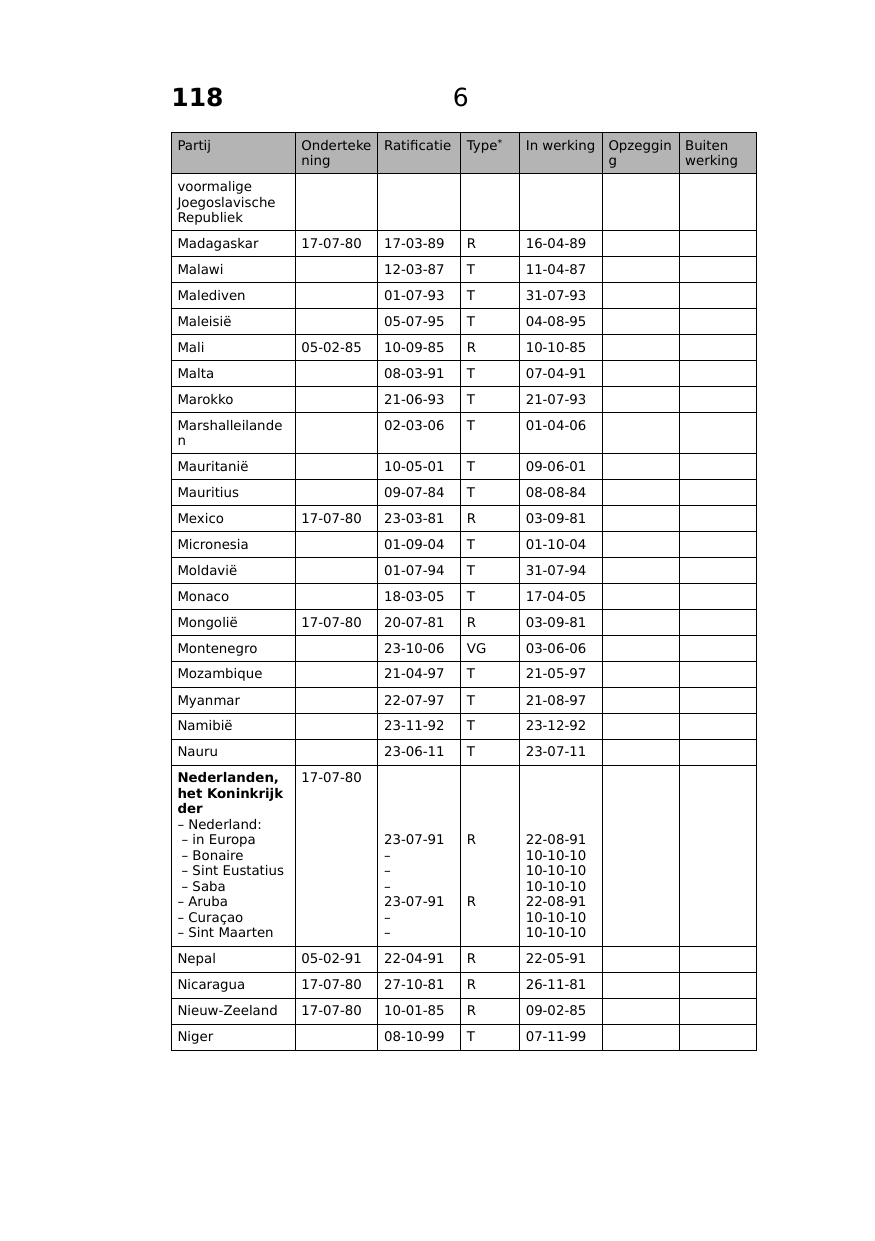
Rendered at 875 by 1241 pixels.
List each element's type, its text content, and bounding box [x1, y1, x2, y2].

table_cell R [461, 895, 519, 910]
table_cell [680, 231, 756, 256]
table_cell [296, 926, 377, 946]
table_cell Madagaskar [172, 231, 295, 256]
table_cell Mongolië [172, 610, 295, 635]
table_cell [680, 387, 756, 412]
table_cell [296, 174, 377, 230]
table_cell Marokko [172, 387, 295, 412]
table_cell 05-02-91 [296, 947, 377, 972]
table_cell [296, 895, 377, 910]
table_cell [680, 174, 756, 230]
table_cell 02-03-06 [378, 413, 460, 453]
table_cell 10-10-10 [520, 864, 602, 879]
table_cell [296, 833, 377, 848]
table_cell [296, 309, 377, 334]
table_cell [603, 999, 679, 1023]
table_cell [680, 335, 756, 360]
table_cell [603, 506, 679, 531]
table_cell – in Europa [172, 833, 295, 848]
table_cell Nederlanden, het Koninkrijk der [172, 766, 295, 817]
table_cell 23-07-11 [520, 740, 602, 764]
table_cell Marshalleilanden [172, 413, 295, 453]
table_cell [680, 361, 756, 386]
table_cell 17-04-05 [520, 584, 602, 609]
table_cell [296, 387, 377, 412]
table_cell voormalige Joegoslavische Republiek [172, 174, 295, 230]
table_cell 10-10-10 [520, 926, 602, 946]
table_cell Malawi [172, 257, 295, 282]
table_cell [680, 662, 756, 687]
table_cell 03-09-81 [520, 506, 602, 531]
table_cell Nieuw-Zeeland [172, 999, 295, 1023]
table_cell [296, 879, 377, 894]
table_cell Mozambique [172, 662, 295, 687]
table_cell [296, 283, 377, 308]
table_cell [680, 688, 756, 713]
table_cell 01-09-04 [378, 532, 460, 557]
table_cell [603, 740, 679, 764]
table_cell 08-03-91 [378, 361, 460, 386]
table_cell 09-02-85 [520, 999, 602, 1023]
table_cell [680, 740, 756, 764]
table_cell [680, 1025, 756, 1049]
table_cell 17-07-80 [296, 973, 377, 998]
table_cell 23-07-91 [378, 895, 460, 910]
table_cell [603, 454, 679, 479]
table_cell 23-07-91 [378, 833, 460, 848]
table_cell R [461, 231, 519, 256]
table_cell [603, 947, 679, 972]
table_cell 21-08-97 [520, 688, 602, 713]
table_cell T [461, 688, 519, 713]
table_cell 07-11-99 [520, 1025, 602, 1049]
table_cell [603, 926, 679, 946]
table_cell 05-07-95 [378, 309, 460, 334]
table_cell [603, 413, 679, 453]
table_cell 22-08-91 [520, 833, 602, 848]
table_cell 09-07-84 [378, 480, 460, 505]
table_cell VG [461, 636, 519, 661]
table_cell 23-06-11 [378, 740, 460, 764]
table_cell [296, 454, 377, 479]
table_cell [296, 848, 377, 863]
table_cell 17-07-80 [296, 506, 377, 531]
table_cell 17-07-80 [296, 231, 377, 256]
table_cell [296, 688, 377, 713]
table_cell 27-10-81 [378, 973, 460, 998]
table_cell – [378, 879, 460, 894]
table_cell T [461, 584, 519, 609]
table_cell Mali [172, 335, 295, 360]
table_cell [680, 999, 756, 1023]
table_cell 08-08-84 [520, 480, 602, 505]
table_cell [680, 257, 756, 282]
table_cell Malediven [172, 283, 295, 308]
table_cell T [461, 714, 519, 739]
table_cell [296, 361, 377, 386]
table_header Ratificatie [378, 133, 460, 173]
table_cell – Sint Eustatius [172, 864, 295, 879]
table_cell R [461, 833, 519, 848]
table_cell – Bonaire [172, 848, 295, 863]
table_cell 17-07-80 [296, 999, 377, 1023]
table_cell Myanmar [172, 688, 295, 713]
table_cell [680, 833, 756, 848]
table_cell [603, 283, 679, 308]
table_cell 10-10-10 [520, 910, 602, 926]
table_cell Malta [172, 361, 295, 386]
table_cell Namibië [172, 714, 295, 739]
table_cell 23-03-81 [378, 506, 460, 531]
table_cell 01-10-04 [520, 532, 602, 557]
table_cell 09-06-01 [520, 454, 602, 479]
table_cell [296, 584, 377, 609]
table_cell 18-03-05 [378, 584, 460, 609]
table_cell [603, 973, 679, 998]
table_cell [680, 895, 756, 910]
table_cell [296, 636, 377, 661]
table_cell [378, 817, 460, 832]
table_cell R [461, 999, 519, 1023]
table_cell 12-03-87 [378, 257, 460, 282]
table_cell 01-04-06 [520, 413, 602, 453]
table_cell [296, 817, 377, 832]
table_cell [680, 864, 756, 879]
table_cell 16-04-89 [520, 231, 602, 256]
table_cell 01-07-93 [378, 283, 460, 308]
table_header In werking [520, 133, 602, 173]
table_cell 31-07-93 [520, 283, 602, 308]
table_cell 01-07-94 [378, 558, 460, 583]
table_cell 22-07-97 [378, 688, 460, 713]
table_cell [680, 610, 756, 635]
table_header Opzegging [603, 133, 679, 173]
table_header Type* [461, 133, 519, 173]
table_cell [603, 766, 679, 817]
table_cell [680, 714, 756, 739]
table_cell [603, 879, 679, 894]
table_cell [296, 864, 377, 879]
table_cell R [461, 947, 519, 972]
table_cell 17-07-80 [296, 610, 377, 635]
table_cell [520, 174, 602, 230]
table_cell [603, 532, 679, 557]
table_cell [603, 688, 679, 713]
table_header Ondertekening [296, 133, 377, 173]
table_cell T [461, 480, 519, 505]
table_cell – [378, 864, 460, 879]
table_cell [680, 283, 756, 308]
table_cell [461, 848, 519, 863]
table_cell [680, 973, 756, 998]
table_cell [296, 532, 377, 557]
table_cell [520, 817, 602, 832]
table_cell 17-07-80 [296, 766, 377, 817]
table_cell [603, 387, 679, 412]
table_cell [680, 454, 756, 479]
table_cell [680, 817, 756, 832]
table_cell [680, 947, 756, 972]
table_cell [680, 766, 756, 817]
table_cell 10-05-01 [378, 454, 460, 479]
table_cell [680, 309, 756, 334]
table_cell – Nederland: [172, 817, 295, 832]
table_cell 10-10-10 [520, 879, 602, 894]
table_cell 07-04-91 [520, 361, 602, 386]
table_cell [603, 895, 679, 910]
table_cell [603, 1025, 679, 1049]
table_cell 31-07-94 [520, 558, 602, 583]
table_cell T [461, 558, 519, 583]
table_cell [603, 480, 679, 505]
table_cell [680, 879, 756, 894]
table_cell [603, 864, 679, 879]
table_cell – Aruba [172, 895, 295, 910]
table_cell 23-11-92 [378, 714, 460, 739]
table_cell T [461, 361, 519, 386]
table_cell 23-12-92 [520, 714, 602, 739]
table_cell [603, 584, 679, 609]
table_cell R [461, 335, 519, 360]
table_cell [680, 848, 756, 863]
table_cell – Saba [172, 879, 295, 894]
table_cell – Sint Maarten [172, 926, 295, 946]
table_cell [296, 257, 377, 282]
table_cell [296, 480, 377, 505]
table_cell [680, 480, 756, 505]
table_cell R [461, 610, 519, 635]
table_cell [603, 361, 679, 386]
table_cell [603, 309, 679, 334]
table_cell [603, 558, 679, 583]
table_cell Maleisië [172, 309, 295, 334]
table_cell T [461, 257, 519, 282]
table_cell [461, 910, 519, 926]
table_cell 03-09-81 [520, 610, 602, 635]
table_cell [603, 714, 679, 739]
table_cell [680, 506, 756, 531]
table_cell [296, 740, 377, 764]
table_cell 10-01-85 [378, 999, 460, 1023]
table_cell [680, 636, 756, 661]
table_cell 04-08-95 [520, 309, 602, 334]
table_cell 21-06-93 [378, 387, 460, 412]
table_cell T [461, 1025, 519, 1049]
table_cell 21-07-93 [520, 387, 602, 412]
table_cell – [378, 910, 460, 926]
table_cell [296, 714, 377, 739]
table_cell [680, 558, 756, 583]
table_cell Mexico [172, 506, 295, 531]
table_cell 05-02-85 [296, 335, 377, 360]
table_cell T [461, 454, 519, 479]
table_cell – [378, 848, 460, 863]
table_cell [603, 833, 679, 848]
table_cell 22-04-91 [378, 947, 460, 972]
table_cell Moldavië [172, 558, 295, 583]
table_cell Nauru [172, 740, 295, 764]
table_cell – [378, 926, 460, 946]
table_header Buiten werking [680, 133, 756, 173]
table_cell 08-10-99 [378, 1025, 460, 1049]
table_cell [603, 662, 679, 687]
table_cell [603, 636, 679, 661]
table_cell [520, 766, 602, 817]
table_cell [680, 584, 756, 609]
table_cell 10-10-85 [520, 335, 602, 360]
table_header Partij [172, 133, 295, 173]
table_cell T [461, 740, 519, 764]
table_cell [603, 231, 679, 256]
table_cell 03-06-06 [520, 636, 602, 661]
table_cell 23-10-06 [378, 636, 460, 661]
table_cell [461, 174, 519, 230]
table_cell – Curaçao [172, 910, 295, 926]
table_cell Nicaragua [172, 973, 295, 998]
table_cell Monaco [172, 584, 295, 609]
table_cell Mauritanië [172, 454, 295, 479]
table_cell [680, 413, 756, 453]
table_cell [603, 257, 679, 282]
table_cell [296, 1025, 377, 1049]
table_cell [461, 926, 519, 946]
table_cell [603, 174, 679, 230]
table_cell [603, 848, 679, 863]
table_cell [296, 662, 377, 687]
table_cell Micronesia [172, 532, 295, 557]
table_cell [603, 335, 679, 360]
table_cell Niger [172, 1025, 295, 1049]
table_cell T [461, 309, 519, 334]
table_cell [461, 817, 519, 832]
table_cell [461, 879, 519, 894]
table_cell Mauritius [172, 480, 295, 505]
table_cell 10-09-85 [378, 335, 460, 360]
table_cell T [461, 283, 519, 308]
table_cell [680, 532, 756, 557]
table_cell R [461, 506, 519, 531]
table_cell 17-03-89 [378, 231, 460, 256]
table_cell [296, 910, 377, 926]
table_cell T [461, 387, 519, 412]
table_cell Nepal [172, 947, 295, 972]
table_cell [680, 926, 756, 946]
table_cell [603, 910, 679, 926]
table_cell 26-11-81 [520, 973, 602, 998]
table_cell 10-10-10 [520, 848, 602, 863]
table_cell 22-05-91 [520, 947, 602, 972]
table_cell T [461, 662, 519, 687]
table_cell 21-05-97 [520, 662, 602, 687]
table_cell [378, 766, 460, 817]
table_cell [680, 910, 756, 926]
table_cell [603, 610, 679, 635]
table_cell [296, 558, 377, 583]
table_cell Montenegro [172, 636, 295, 661]
table_cell T [461, 413, 519, 453]
table_cell 11-04-87 [520, 257, 602, 282]
table_cell T [461, 532, 519, 557]
table_cell 20-07-81 [378, 610, 460, 635]
table_cell [378, 174, 460, 230]
table_cell [603, 817, 679, 832]
table_cell [461, 766, 519, 817]
table_cell [296, 413, 377, 453]
table_cell R [461, 973, 519, 998]
table_cell 22-08-91 [520, 895, 602, 910]
table_cell [461, 864, 519, 879]
table_cell 21-04-97 [378, 662, 460, 687]
